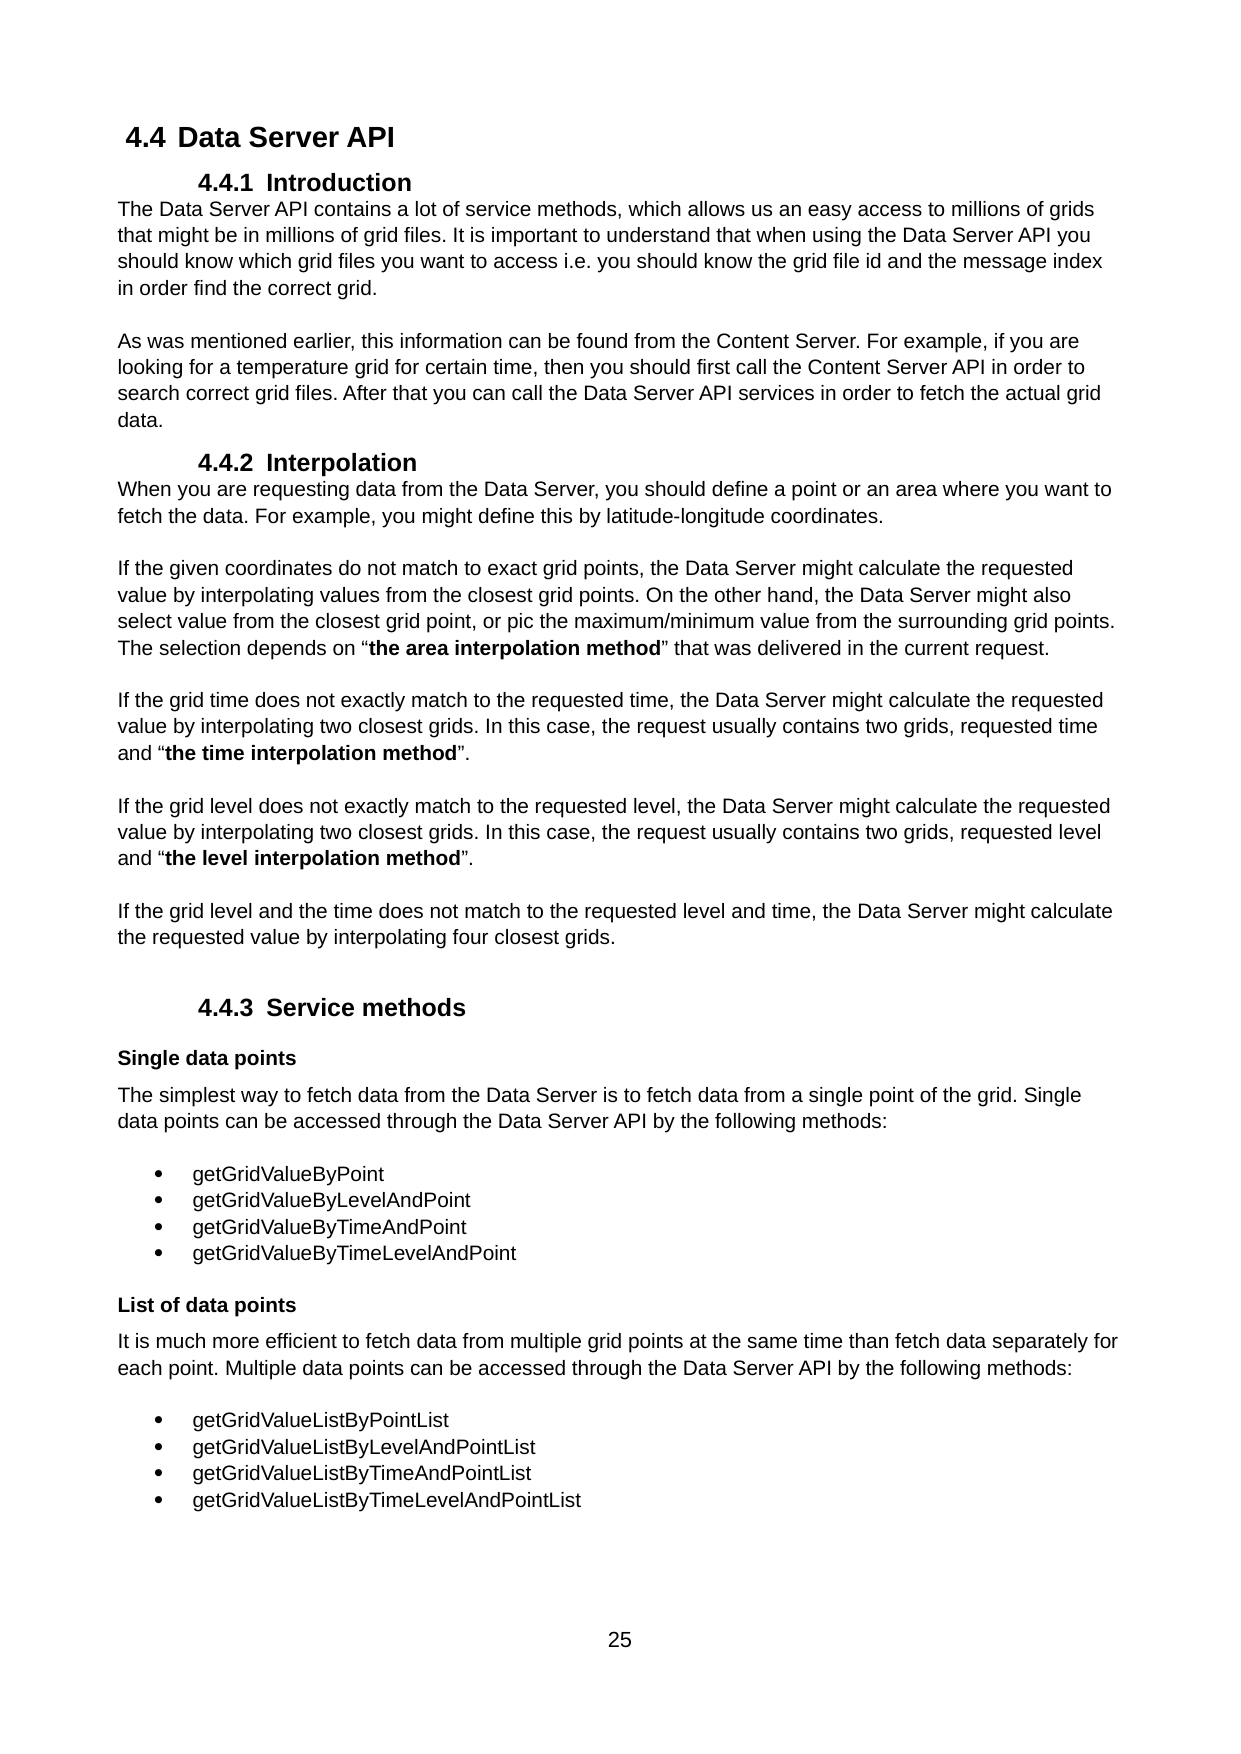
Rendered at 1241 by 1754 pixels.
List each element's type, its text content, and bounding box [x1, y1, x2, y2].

text As was mentioned earlier, this information can be found from the Content Server. For example, if you are looking for a temperature grid for certain time, then you should first call the Content Server API in order to search correct grid files. After that you can call the Data Server API services in order to fetch the actual grid data. [117, 328, 1122, 431]
list getGridValueListByLevelAndPointList [155, 1434, 1122, 1459]
subtitle List of data points [117, 1293, 1122, 1317]
text It is much more efficient to fetch data from multiple grid points at the same time than fetch data separately for each point. Multiple data points can be accessed through the Data Server API by the following methods: [117, 1329, 1122, 1379]
subtitle Service methods [191, 992, 1122, 1021]
subtitle Introduction [191, 168, 1122, 197]
text The Data Server API contains a lot of service methods, which allows us an easy access to millions of grids that might be in millions of grid files. It is important to understand that when using the Data Server API you should know which grid files you want to access i.e. you should know the grid file id and the message index in order find the correct grid. [117, 197, 1122, 300]
text If the grid time does not exactly match to the requested time, the Data Server might calculate the requested value by interpolating two closest grids. In this case, the request usually contains two grids, requested time and “the time interpolation method”. [117, 688, 1122, 765]
text If the grid level and the time does not match to the requested level and time, the Data Server might calculate the requested value by interpolating four closest grids. [117, 899, 1122, 949]
subtitle Data Server API [117, 120, 1122, 153]
list getGridValueListByPointList [155, 1408, 1122, 1432]
list getGridValueByLevelAndPoint [155, 1188, 1122, 1212]
list getGridValueByTimeLevelAndPoint [155, 1241, 1122, 1265]
text If the grid level does not exactly match to the requested level, the Data Server might calculate the requested value by interpolating two closest grids. In this case, the request usually contains two grids, requested level and “the level interpolation method”. [117, 793, 1122, 870]
list getGridValueListByTimeLevelAndPointList [155, 1487, 1122, 1512]
text When you are requesting data from the Data Server, you should define a point or an area where you want to fetch the data. For example, you might define this by latitude-longitude coordinates. [117, 477, 1122, 527]
text If the given coordinates do not match to exact grid points, the Data Server might calculate the requested value by interpolating values from the closest grid points. On the other hand, the Data Server might also select value from the closest grid point, or pic the maximum/minimum value from the surrounding grid points. The selection depends on “the area interpolation method” that was delivered in the current request. [117, 556, 1122, 659]
list getGridValueListByTimeAndPointList [155, 1461, 1122, 1485]
subtitle Interpolation [191, 448, 1122, 477]
list getGridValueByTimeAndPoint [155, 1215, 1122, 1239]
list getGridValueByPoint [155, 1162, 1122, 1186]
subtitle Single data points [117, 1046, 1122, 1070]
text The simplest way to fetch data from the Data Server is to fetch data from a single point of the grid. Single data points can be accessed through the Data Server API by the following methods: [117, 1083, 1122, 1133]
